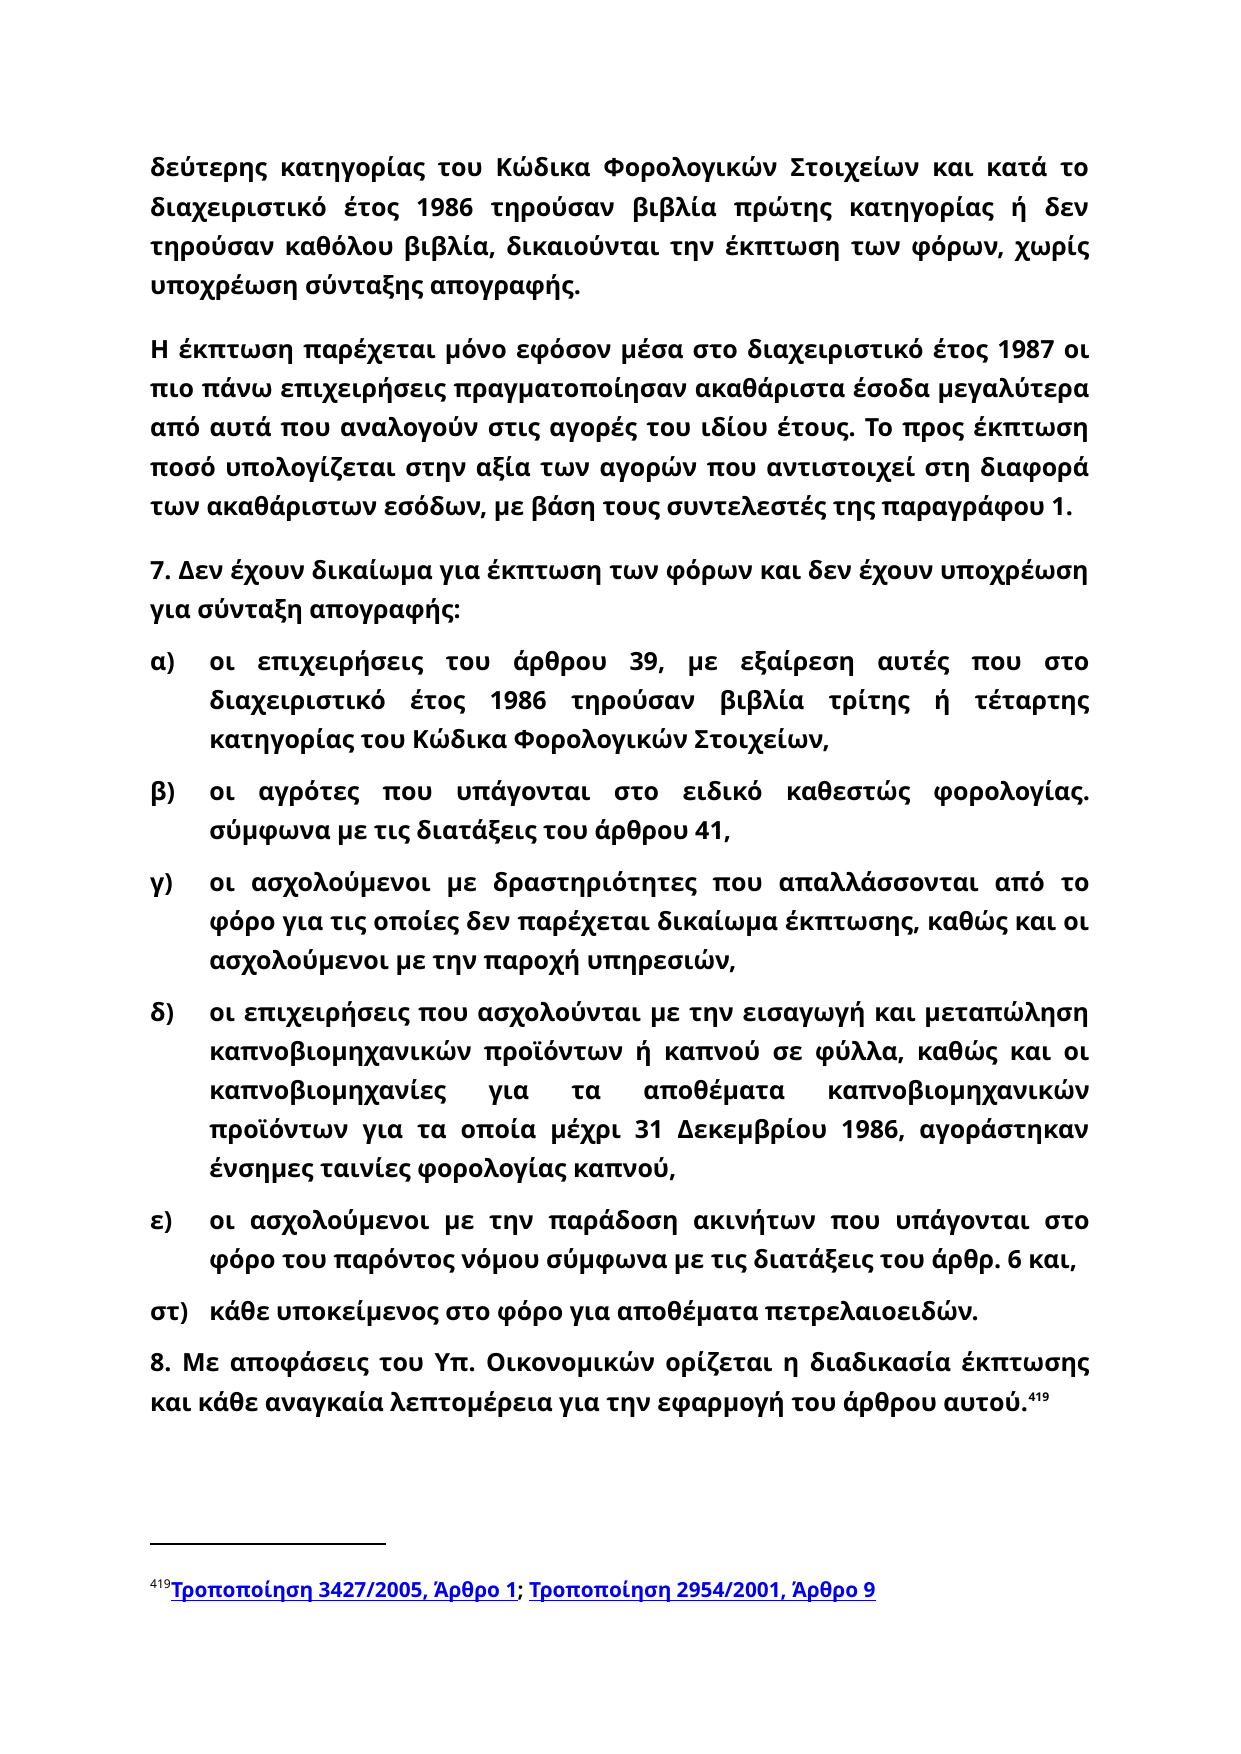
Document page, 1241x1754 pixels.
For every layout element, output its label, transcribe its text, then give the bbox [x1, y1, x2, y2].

list στ) κάθε υποκείμενος στο φόρο για αποθέματα πετρελαιοειδών. [150, 1293, 1090, 1327]
text δεύτερης κατηγορίας του Κώδικα Φορολογικών Στοιχείων και κατά το διαχειριστικό έτος 1986 τηρούσαν βιβλία πρώτης κατηγορίας ή δεν τηρούσαν καθόλου βιβλία, δικαιούνται την έκπτωση των φόρων, χωρίς υποχρέωση σύνταξης απογραφής. [150, 150, 1090, 302]
list ε) οι ασχολούμενοι με την παράδοση ακινήτων που υπάγονται στο φόρο του παρόντος νόμου σύμφωνα με τις διατάξεις του άρθρ. 6 και, [150, 1202, 1090, 1276]
list δ) οι επιχειρήσεις που ασχολούνται με την εισαγωγή και μεταπώληση καπνοβιομηχανικών προϊόντων ή καπνού σε φύλλα, καθώς και οι καπνοβιομηχανίες για τα αποθέματα καπνοβιομηχανικών προϊόντων για τα οποία μέχρι 31 Δεκεμβρίου 1986, αγοράστηκαν ένσημες ταινίες φορολογίας καπνού, [150, 994, 1090, 1185]
text Τροποποίηση 3427/2005, Άρθρο 1; Τροποποίηση 2954/2001, Άρθρο 9 [150, 1576, 1090, 1604]
list α) οι επιχειρήσεις του άρθρου 39, με εξαίρεση αυτές που στο διαχειριστικό έτος 1986 τηρούσαν βιβλία τρίτης ή τέταρτης κατηγορίας του Κώδικα Φορολογικών Στοιχείων, [150, 643, 1090, 756]
text 8. Με αποφάσεις του Υπ. Οικονομικών ορίζεται η διαδικασία έκπτωσης και κάθε αναγκαία λεπτομέρεια για την εφαρμογή του άρθρου αυτού. [150, 1345, 1090, 1418]
text 7. Δεν έχουν δικαίωμα για έκπτωση των φόρων και δεν έχουν υποχρέωση για σύνταξη απογραφής: [150, 552, 1090, 626]
list γ) οι ασχολούμενοι με δραστηριότητες που απαλλάσσονται από το φόρο για τις οποίες δεν παρέχεται δικαίωμα έκπτωσης, καθώς και οι ασχολούμενοι με την παροχή υπηρεσιών, [150, 864, 1090, 977]
text Η έκπτωση παρέχεται μόνο εφόσον μέσα στο διαχειριστικό έτος 1987 οι πιο πάνω επιχειρήσεις πραγματοποίησαν ακαθάριστα έσοδα μεγαλύτερα από αυτά που αναλογούν στις αγορές του ιδίου έτους. Το προς έκπτωση ποσό υπολογίζεται στην αξία των αγορών που αντιστοιχεί στη διαφορά των ακαθάριστων εσόδων, με βάση τους συντελεστές της παραγράφου 1. [150, 332, 1090, 522]
list β) οι αγρότες που υπάγονται στο ειδικό καθεστώς φορολογίας. σύμφωνα με τις διατάξεις του άρθρου 41, [150, 773, 1090, 847]
